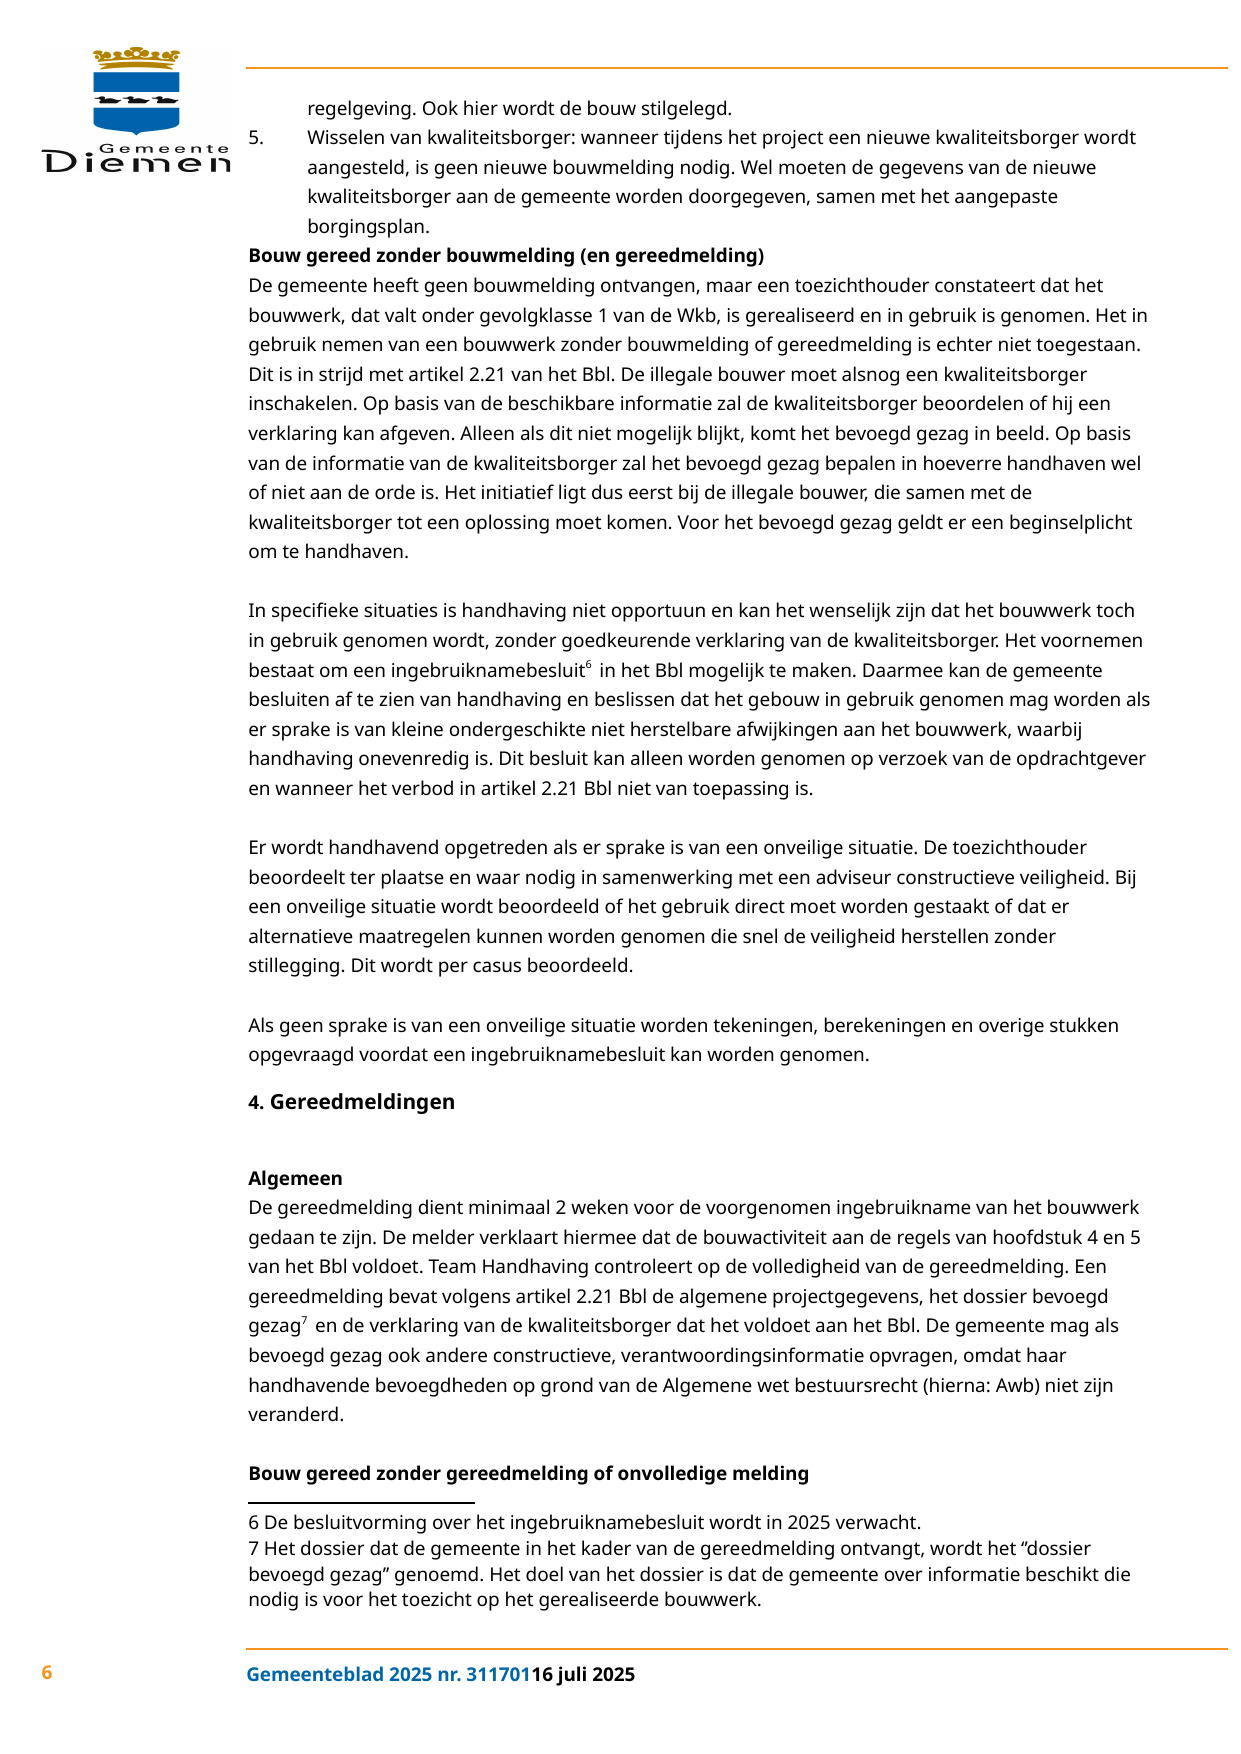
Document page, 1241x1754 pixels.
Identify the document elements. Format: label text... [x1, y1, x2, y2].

text Er wordt handhavend opgetreden als er sprake is van een onveilige situatie. De toezichthouder beoordeelt ter plaatse en waar nodig in samenwerking met een adviseur constructieve veiligheid. Bij een onveilige situatie wordt beoordeeld of het gebruik direct moet worden gestaakt of dat er alternatieve maatregelen kunnen worden genomen die snel de veiligheid herstellen zonder stillegging. Dit wordt per casus beoordeeld. [248, 834, 1152, 978]
picture [41, 47, 231, 172]
text Algemeen [248, 1165, 1152, 1191]
list Wisselen van kwaliteitsborger: wanneer tijdens het project een nieuwe kwaliteitsborger wordt aangesteld, is geen nieuwe bouwmelding nodig. Wel moeten de gegevens van de nieuwe kwaliteitsborger aan de gemeente worden doorgegeven, samen met het aangepaste borgingsplan. [248, 124, 1152, 239]
text Als geen sprake is van een onveilige situatie worden tekeningen, berekeningen en overige stukken opgevraagd voordat een ingebruiknamebesluit kan worden genomen. [248, 1012, 1152, 1067]
text Het dossier dat de gemeente in het kader van de gereedmelding ontvangt, wordt het ‘’dossier bevoegd gezag’’ genoemd. Het doel van het dossier is dat de gemeente over informatie beschikt die nodig is voor het toezicht op het gerealiseerde bouwwerk. [248, 1535, 1152, 1612]
text De gereedmelding dient minimaal 2 weken voor de voorgenomen ingebruikname van het bouwwerk gedaan te zijn. De melder verklaart hiermee dat de bouwactiviteit aan de regels van hoofdstuk 4 en 5 van het Bbl voldoet. Team Handhaving controleert op de volledigheid van de gereedmelding. Een gereedmelding bevat volgens artikel 2.21 Bbl de algemene projectgegevens, het dossier bevoegd gezag en de verklaring van de kwaliteitsborger dat het voldoet aan het Bbl. De gemeente mag als bevoegd gezag ook andere constructieve, verantwoordingsinformatie opvragen, omdat haar handhavende bevoegdheden op grond van de Algemene wet bestuursrecht (hierna: Awb) niet zijn veranderd. [248, 1194, 1152, 1427]
text De gemeente heeft geen bouwmelding ontvangen, maar een toezichthouder constateert dat het bouwwerk, dat valt onder gevolgklasse 1 van de Wkb, is gerealiseerd en in gebruik is genomen. Het in gebruik nemen van een bouwwerk zonder bouwmelding of gereedmelding is echter niet toegestaan. Dit is in strijd met artikel 2.21 van het Bbl. De illegale bouwer moet alsnog een kwaliteitsborger inschakelen. Op basis van de beschikbare informatie zal de kwaliteitsborger beoordelen of hij een verklaring kan afgeven. Alleen als dit niet mogelijk blijkt, komt het bevoegd gezag in beeld. Op basis van de informatie van de kwaliteitsborger zal het bevoegd gezag bepalen in hoeverre handhaven wel of niet aan de orde is. Het initiatief ligt dus eerst bij de illegale bouwer, die samen met de kwaliteitsborger tot een oplossing moet komen. Voor het bevoegd gezag geldt er een beginselplicht om te handhaven. [248, 272, 1152, 564]
list regelgeving. Ook hier wordt de bouw stilgelegd. [248, 95, 1152, 121]
text De besluitvorming over het ingebruiknamebesluit wordt in 2025 verwacht. [248, 1509, 1152, 1535]
text Bouw gereed zonder bouwmelding (en gereedmelding) [248, 243, 1152, 268]
text Bouw gereed zonder gereedmelding of onvolledige melding [248, 1461, 1152, 1486]
text In specifieke situaties is handhaving niet opportuun en kan het wenselijk zijn dat het bouwwerk toch in gebruik genomen wordt, zonder goedkeurende verklaring van de kwaliteitsborger. Het voornemen bestaat om een ingebruiknamebesluit in het Bbl mogelijk te maken. Daarmee kan de gemeente besluiten af te zien van handhaving en beslissen dat het gebouw in gebruik genomen mag worden als er sprake is van kleine ondergeschikte niet herstelbare afwijkingen aan het bouwwerk, waarbij handhaving onevenredig is. Dit besluit kan alleen worden genomen op verzoek van de opdrachtgever en wanneer het verbod in artikel 2.21 Bbl niet van toepassing is. [248, 598, 1152, 801]
text 4. Gereedmeldingen [248, 1087, 1152, 1116]
